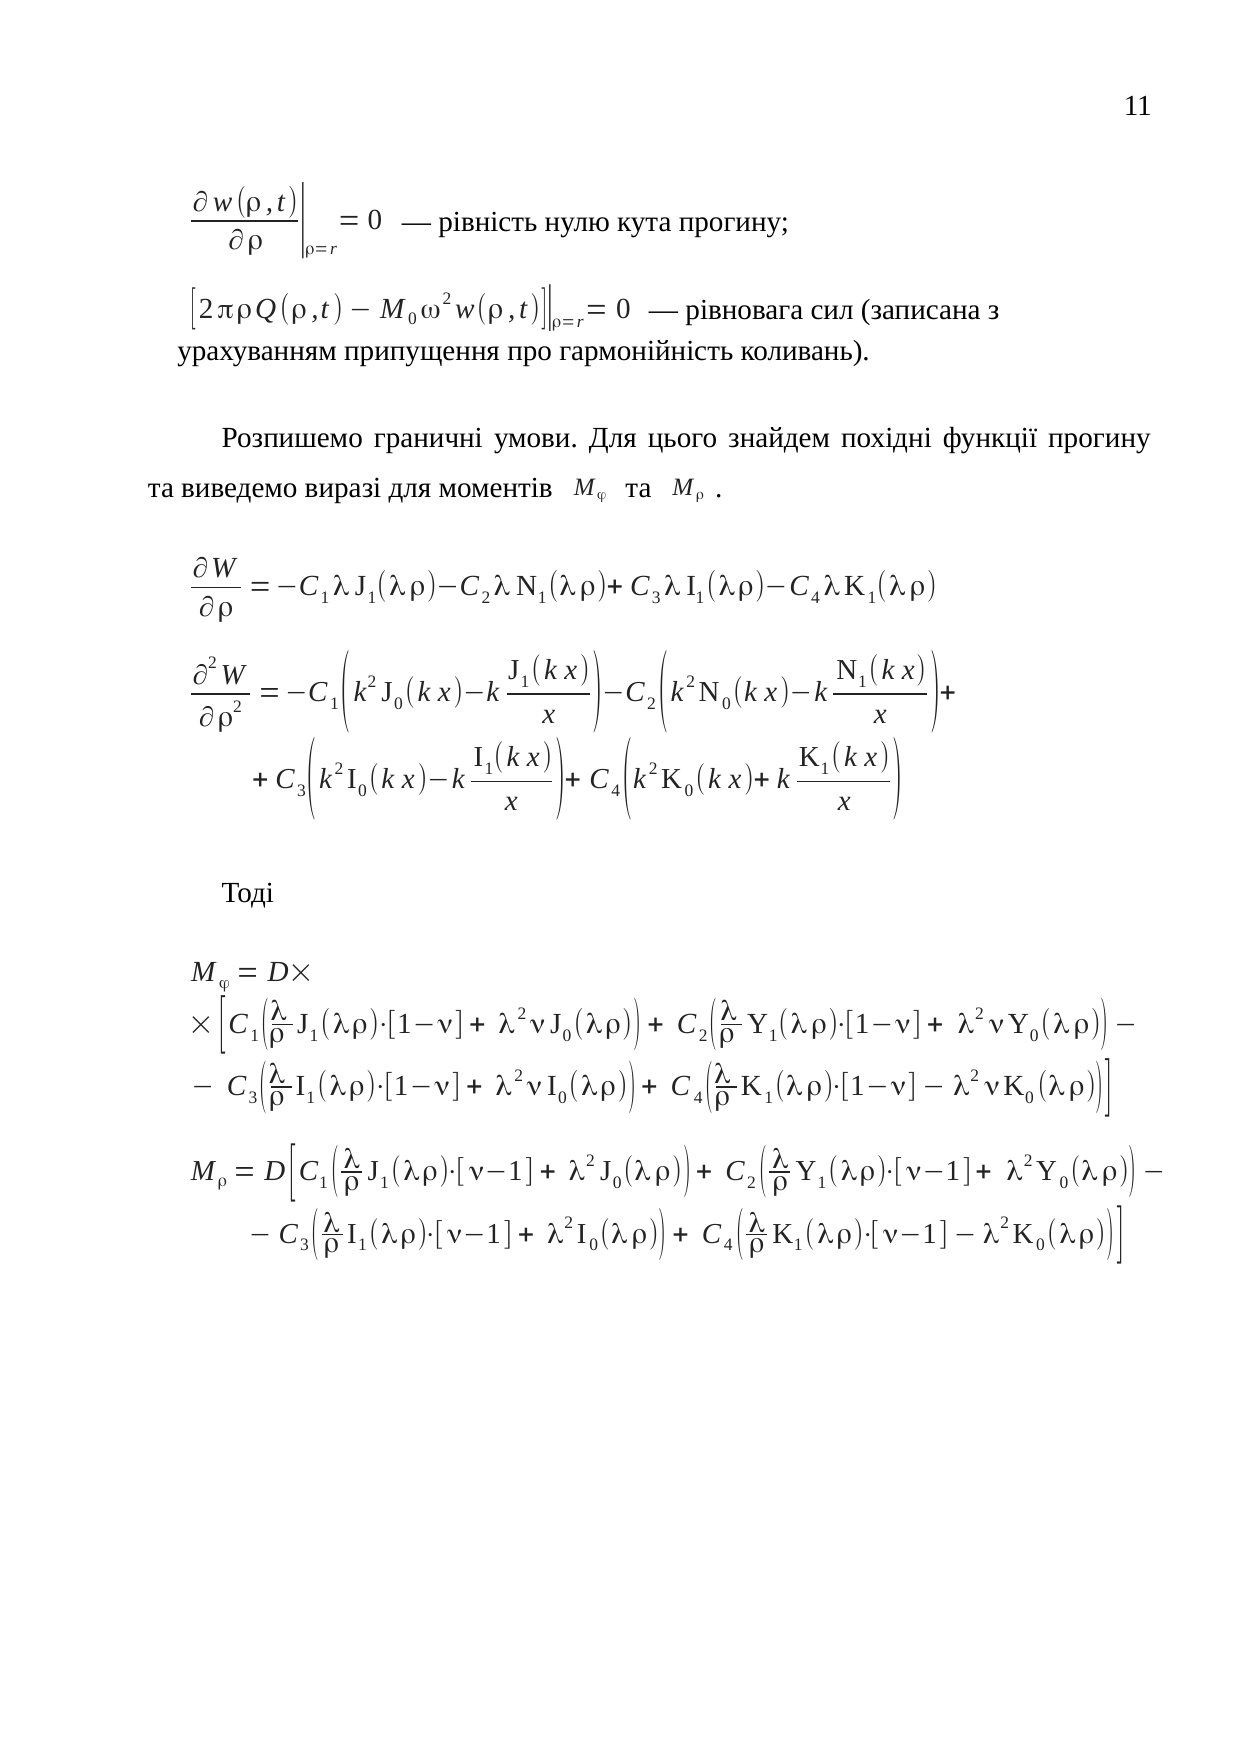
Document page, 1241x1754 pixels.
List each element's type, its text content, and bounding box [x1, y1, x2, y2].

text Тоді [148, 875, 1152, 909]
text Розпишемо граничні умови. Для цього знайдем похідні функції прогину та виведемо виразі для моментів та . [148, 420, 1152, 504]
text — рівність нулю кута прогину; [148, 153, 1152, 254]
text — рівновага сил (записана з урахуванням припущення про гармонійність коливань). [148, 254, 1152, 396]
